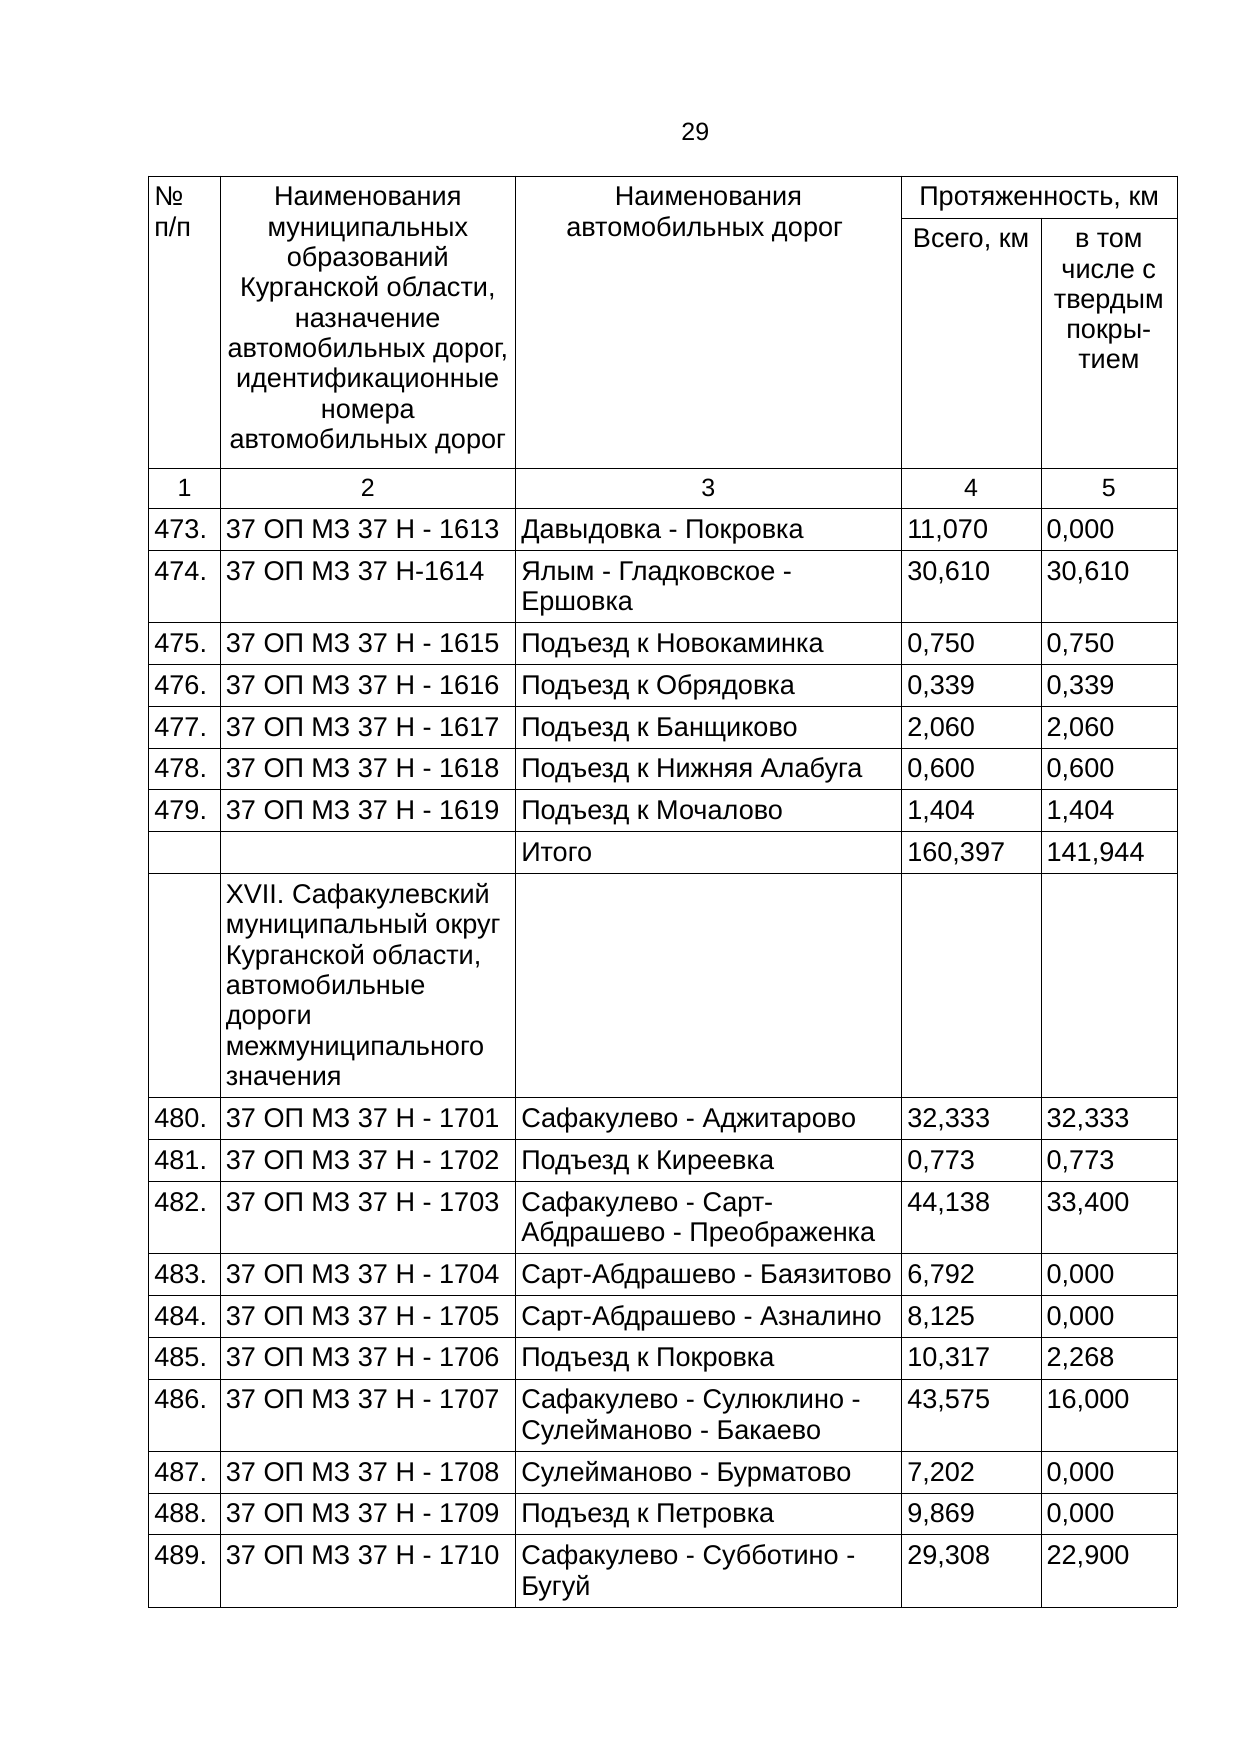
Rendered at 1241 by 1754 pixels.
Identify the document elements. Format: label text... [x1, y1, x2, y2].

table_cell 488. [149, 1494, 220, 1534]
table_cell [516, 874, 901, 1097]
table_cell 7,202 [902, 1452, 1041, 1492]
table_cell в том числе с твердым покры-тием [1042, 219, 1177, 468]
table_cell 29,308 [902, 1535, 1041, 1607]
table_cell 0,600 [902, 749, 1041, 789]
table_cell [149, 874, 220, 1097]
table_cell 10,317 [902, 1338, 1041, 1378]
table_cell Итого [516, 832, 901, 873]
table_cell 1 [149, 469, 220, 508]
table_cell 480. [149, 1098, 220, 1139]
table_cell 37 ОП МЗ 37 Н - 1703 [221, 1182, 515, 1253]
table_cell 0,000 [1042, 509, 1177, 550]
table_cell Сафакулево - Аджитарово [516, 1098, 901, 1139]
table_cell 37 ОП МЗ 37 Н - 1619 [221, 790, 515, 831]
table_cell 2 [221, 469, 515, 508]
table_cell 37 ОП МЗ 37 Н - 1702 [221, 1140, 515, 1181]
table_cell XVII. Сафакулевский муниципальный округ Курганской области, автомобильные дороги межмуниципального значения [221, 874, 515, 1097]
table_cell 0,000 [1042, 1296, 1177, 1337]
table_cell 2,268 [1042, 1338, 1177, 1378]
table_cell 37 ОП МЗ 37 Н - 1704 [221, 1254, 515, 1295]
table_cell 22,900 [1042, 1535, 1177, 1607]
table_cell Сарт-Абдрашево - Азналино [516, 1296, 901, 1337]
table_cell 16,000 [1042, 1380, 1177, 1451]
table_cell 43,575 [902, 1380, 1041, 1451]
table_cell 0,773 [1042, 1140, 1177, 1181]
table_cell 0,339 [1042, 665, 1177, 706]
table_cell 487. [149, 1452, 220, 1492]
table_cell 37 ОП МЗ 37 Н - 1615 [221, 623, 515, 664]
table_cell 11,070 [902, 509, 1041, 550]
table_cell 37 ОП МЗ 37 Н - 1707 [221, 1380, 515, 1451]
table_cell Давыдовка - Покровка [516, 509, 901, 550]
table_cell Подъезд к Петровка [516, 1494, 901, 1534]
table_cell 2,060 [1042, 707, 1177, 747]
table_cell 1,404 [1042, 790, 1177, 831]
table_cell Ялым - Гладковское - Ершовка [516, 551, 901, 622]
table_cell 477. [149, 707, 220, 747]
table_cell Сафакулево - Сулюклино - Сулейманово - Бакаево [516, 1380, 901, 1451]
table_cell [149, 832, 220, 873]
table_cell 475. [149, 623, 220, 664]
table_cell 9,869 [902, 1494, 1041, 1534]
table_cell 0,000 [1042, 1452, 1177, 1492]
table_cell 479. [149, 790, 220, 831]
table_cell 0,750 [1042, 623, 1177, 664]
table_cell 37 ОП МЗ 37 Н - 1701 [221, 1098, 515, 1139]
table_header № п/п [149, 177, 220, 468]
table_cell 486. [149, 1380, 220, 1451]
table_cell Всего, км [902, 219, 1041, 468]
table_cell 0,750 [902, 623, 1041, 664]
table_cell 37 ОП МЗ 37 Н-1614 [221, 551, 515, 622]
table_cell 474. [149, 551, 220, 622]
table_cell Подъезд к Нижняя Алабуга [516, 749, 901, 789]
table_cell 6,792 [902, 1254, 1041, 1295]
table_cell 2,060 [902, 707, 1041, 747]
table_cell 30,610 [902, 551, 1041, 622]
table_cell 32,333 [902, 1098, 1041, 1139]
table_cell 476. [149, 665, 220, 706]
table_cell 160,397 [902, 832, 1041, 873]
table_cell [902, 874, 1041, 1097]
table_cell 33,400 [1042, 1182, 1177, 1253]
table_cell Сафакулево - Субботино - Бугуй [516, 1535, 901, 1607]
table_cell 37 ОП МЗ 37 Н - 1613 [221, 509, 515, 550]
table_cell 5 [1042, 469, 1177, 508]
table_cell 37 ОП МЗ 37 Н - 1618 [221, 749, 515, 789]
table_cell Подъезд к Покровка [516, 1338, 901, 1378]
table_cell 37 ОП МЗ 37 Н - 1708 [221, 1452, 515, 1492]
table_header Протяженность, км [902, 177, 1177, 217]
table_cell 37 ОП МЗ 37 Н - 1706 [221, 1338, 515, 1378]
table_cell 141,944 [1042, 832, 1177, 873]
table_cell Сафакулево - Сарт-Абдрашево - Преображенка [516, 1182, 901, 1253]
table_cell 37 ОП МЗ 37 Н - 1709 [221, 1494, 515, 1534]
table_cell 482. [149, 1182, 220, 1253]
table_cell 484. [149, 1296, 220, 1337]
table_cell Сулейманово - Бурматово [516, 1452, 901, 1492]
table_cell 37 ОП МЗ 37 Н - 1617 [221, 707, 515, 747]
table_cell 483. [149, 1254, 220, 1295]
table_cell 473. [149, 509, 220, 550]
table_header Наименования муниципальных образований Курганской области, назначение автомобильных дорог, идентификационные номера автомобильных дорог [221, 177, 515, 468]
table_cell 485. [149, 1338, 220, 1378]
table_cell Подъезд к Мочалово [516, 790, 901, 831]
table_cell 481. [149, 1140, 220, 1181]
table_cell 0,000 [1042, 1494, 1177, 1534]
table_cell Сарт-Абдрашево - Баязитово [516, 1254, 901, 1295]
table_cell Подъезд к Новокаминка [516, 623, 901, 664]
table_cell Подъезд к Киреевка [516, 1140, 901, 1181]
table_cell 1,404 [902, 790, 1041, 831]
table_cell [1042, 874, 1177, 1097]
table_cell Подъезд к Обрядовка [516, 665, 901, 706]
table_cell 0,000 [1042, 1254, 1177, 1295]
table_cell 0,600 [1042, 749, 1177, 789]
table_cell 44,138 [902, 1182, 1041, 1253]
table_cell 32,333 [1042, 1098, 1177, 1139]
table_cell 3 [516, 469, 901, 508]
table_cell 8,125 [902, 1296, 1041, 1337]
table_cell Подъезд к Банщиково [516, 707, 901, 747]
table_cell 30,610 [1042, 551, 1177, 622]
table_cell 0,773 [902, 1140, 1041, 1181]
table_cell 4 [902, 469, 1041, 508]
table_cell 0,339 [902, 665, 1041, 706]
table_cell 37 ОП МЗ 37 Н - 1616 [221, 665, 515, 706]
table_header Наименования автомобильных дорог [516, 177, 901, 468]
table_cell 478. [149, 749, 220, 789]
table_cell 37 ОП МЗ 37 Н - 1705 [221, 1296, 515, 1337]
table_cell 37 ОП МЗ 37 Н - 1710 [221, 1535, 515, 1607]
table_cell [221, 832, 515, 873]
table_cell 489. [149, 1535, 220, 1607]
